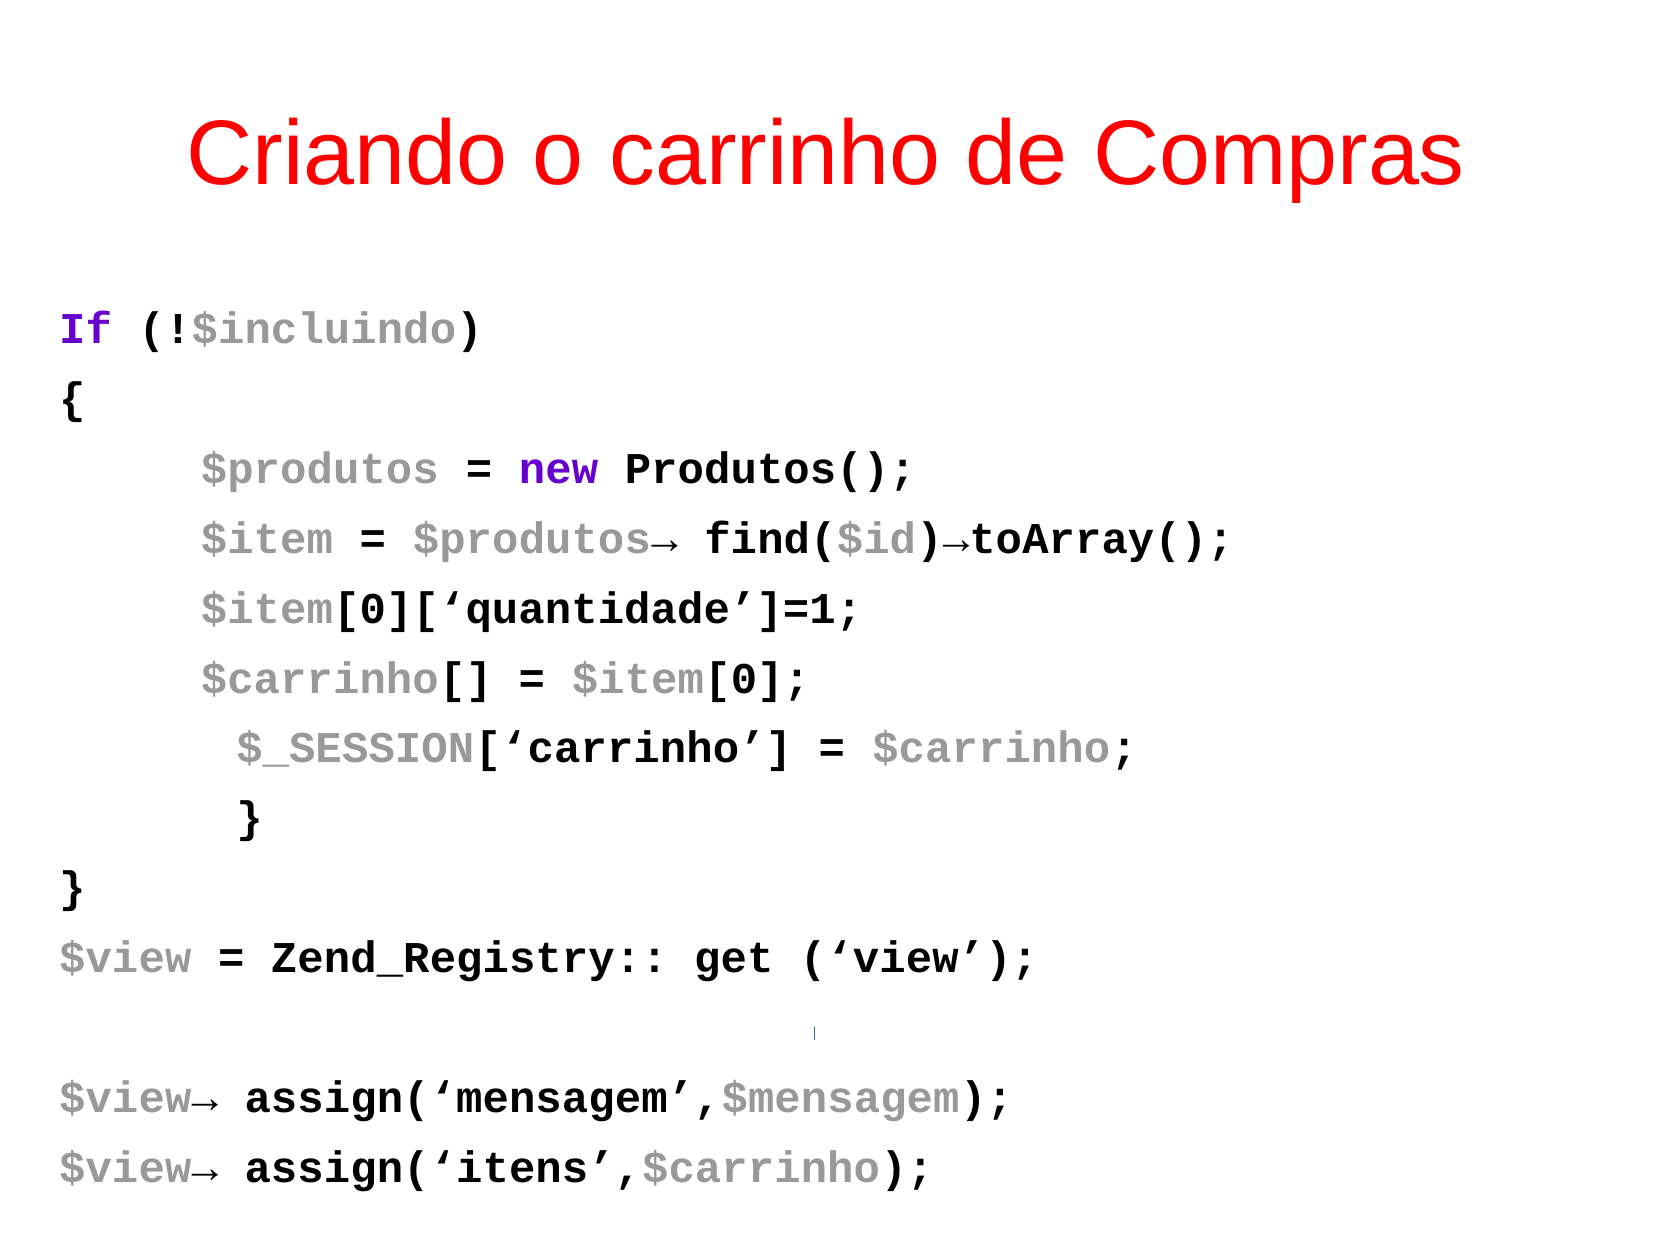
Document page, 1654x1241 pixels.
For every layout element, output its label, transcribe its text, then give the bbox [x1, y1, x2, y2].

list If (!$incluindo) { $produtos = new Produtos(); $item = $produtos→ find($id)→toArray(); $item[0][‘quantidade’]=1; $carrinho[] = $item[0]; $_SESSION[‘carrinho’] = $carrinho; } } $view = Zend_Registry:: get (‘view’); $view→ assign(‘mensagem’,$mensagem); $view→ assign(‘itens’,$carrinho); [59, 307, 1548, 1205]
title Criando o carrinho de Compras [82, 49, 1571, 257]
